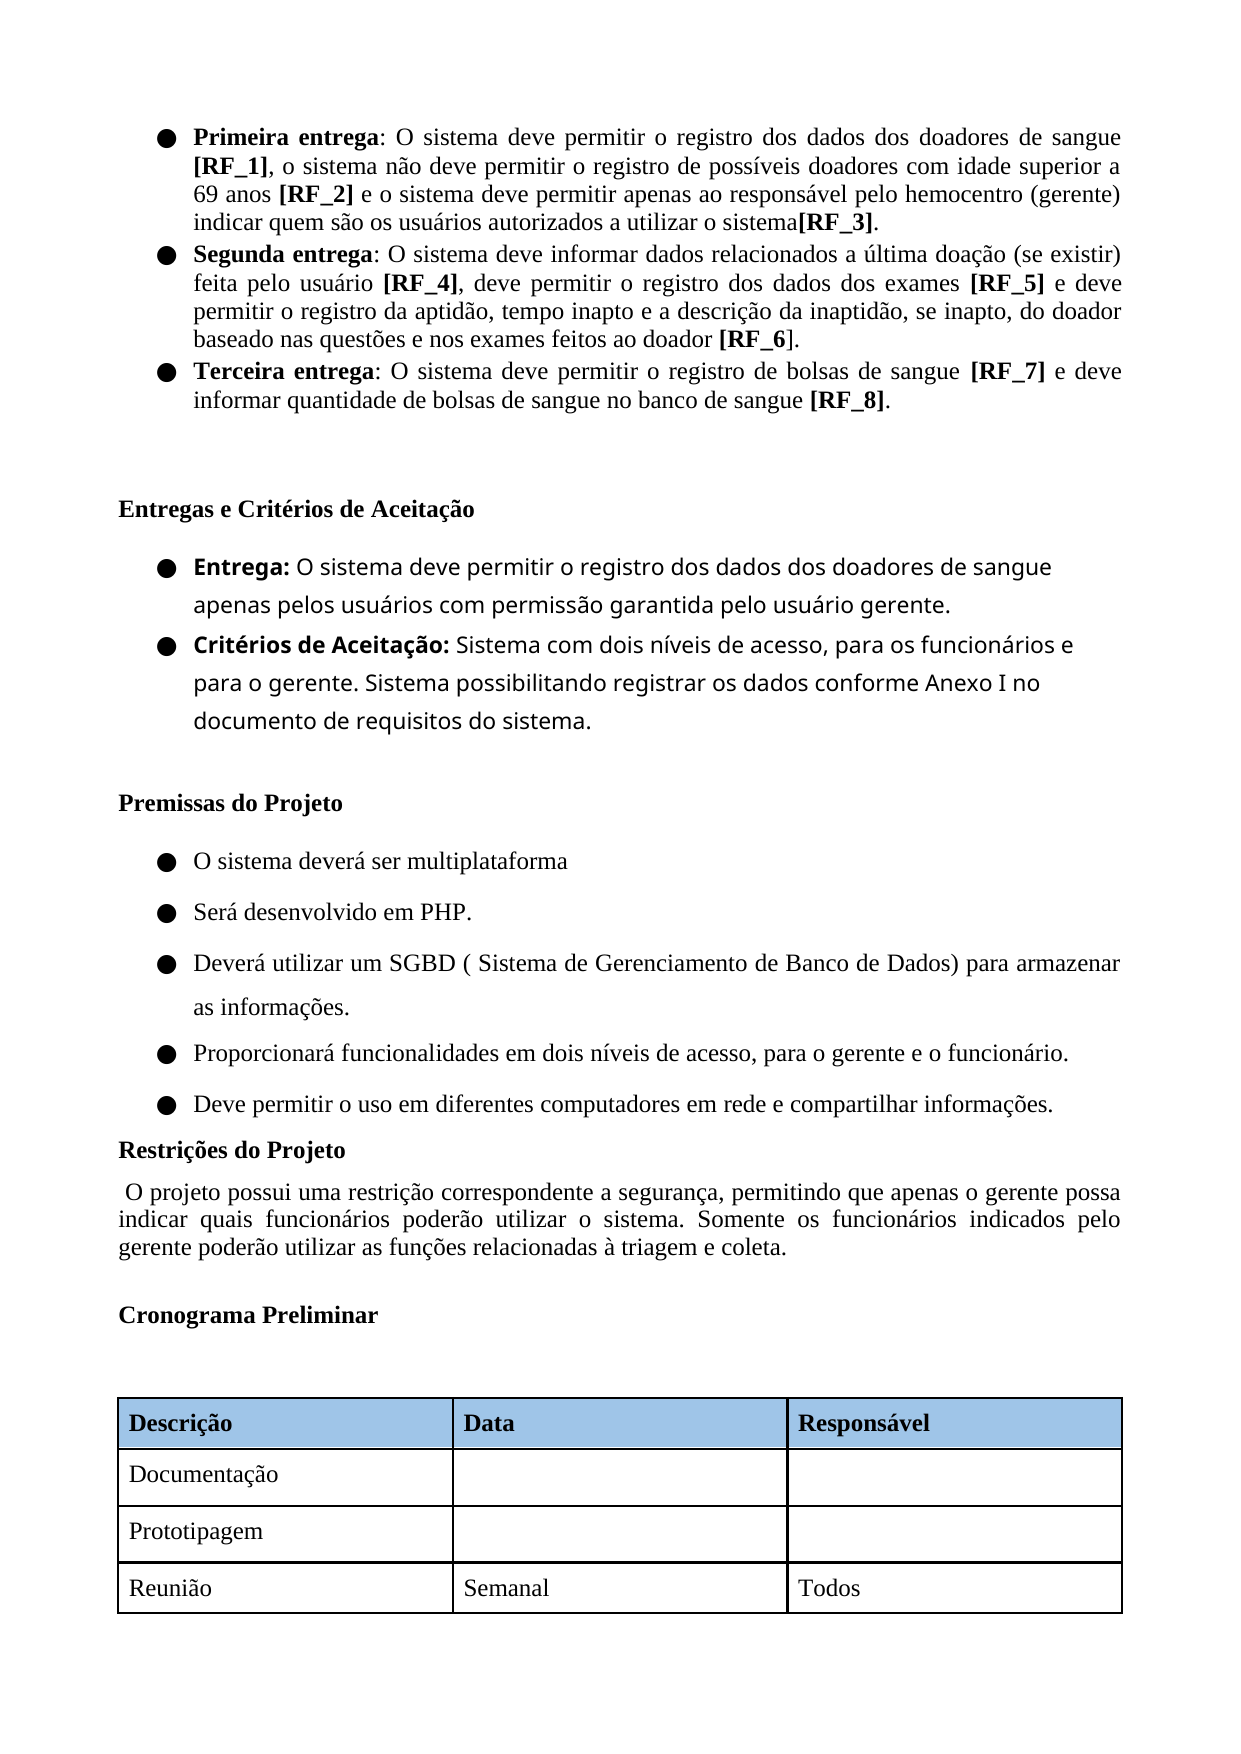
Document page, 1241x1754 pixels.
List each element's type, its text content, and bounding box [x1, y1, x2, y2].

list Terceira entrega: O sistema deve permitir o registro de bolsas de sangue [RF_7] e deve informar quantidade de bolsas de sangue no banco de sangue [RF_8]. [156, 352, 1122, 414]
list O sistema deverá ser multiplataforma [156, 843, 1122, 877]
subtitle Restrições do Projeto [118, 1136, 1122, 1164]
text O projeto possui uma restrição correspondente a segurança, permitindo que apenas o gerente possa indicar quais funcionários poderão utilizar o sistema. Somente os funcionários indicados pelo gerente poderão utilizar as funções relacionadas à triagem e coleta. [118, 1178, 1122, 1261]
table_cell Reunião [119, 1564, 452, 1612]
table_cell Todos [789, 1564, 1121, 1612]
table_cell [454, 1507, 786, 1561]
subtitle Premissas do Projeto [118, 789, 1122, 816]
list Segunda entrega: O sistema deve informar dados relacionados a última doação (se existir) feita pelo usuário [RF_4], deve permitir o registro dos dados dos exames [RF_5] e deve permitir o registro da aptidão, tempo inapto e a descrição da inaptidão, se inapto, do doador baseado nas questões e nos exames feitos ao doador [RF_6]. [156, 235, 1122, 352]
table_header Data [454, 1399, 786, 1447]
table_cell Semanal [454, 1564, 786, 1612]
list Será desenvolvido em PHP. [156, 894, 1122, 928]
table_header Descrição [119, 1399, 452, 1447]
list Entrega: O sistema deve permitir o registro dos dados dos doadores de sangue apenas pelos usuários com permissão garantida pelo usuário gerente. [156, 549, 1122, 621]
list Proporcionará funcionalidades em dois níveis de acesso, para o gerente e o funcionário. [156, 1034, 1122, 1068]
list Deverá utilizar um SGBD ( Sistema de Gerenciamento de Banco de Dados) para armazenar as informações. [156, 945, 1122, 1020]
table_cell [454, 1450, 786, 1504]
list Deve permitir o uso em diferentes computadores em rede e compartilhar informações. [156, 1085, 1122, 1119]
table_cell Documentação [119, 1450, 452, 1504]
table_header Responsável [789, 1399, 1121, 1447]
table_cell Prototipagem [119, 1507, 452, 1561]
table_cell [789, 1507, 1121, 1561]
subtitle Entregas e Critérios de Aceitação [118, 495, 1122, 523]
table_cell [789, 1450, 1121, 1504]
list Primeira entrega: O sistema deve permitir o registro dos dados dos doadores de sangue [RF_1], o sistema não deve permitir o registro de possíveis doadores com idade superior a 69 anos [RF_2] e o sistema deve permitir apenas ao responsável pelo hemocentro (gerente) indicar quem são os usuários autorizados a utilizar o sistema[RF_3]. [156, 118, 1122, 235]
list Critérios de Aceitação: Sistema com dois níveis de acesso, para os funcionários e para o gerente. Sistema possibilitando registrar os dados conforme Anexo I no documento de requisitos do sistema. [156, 627, 1122, 736]
subtitle Cronograma Preliminar [118, 1301, 1122, 1329]
